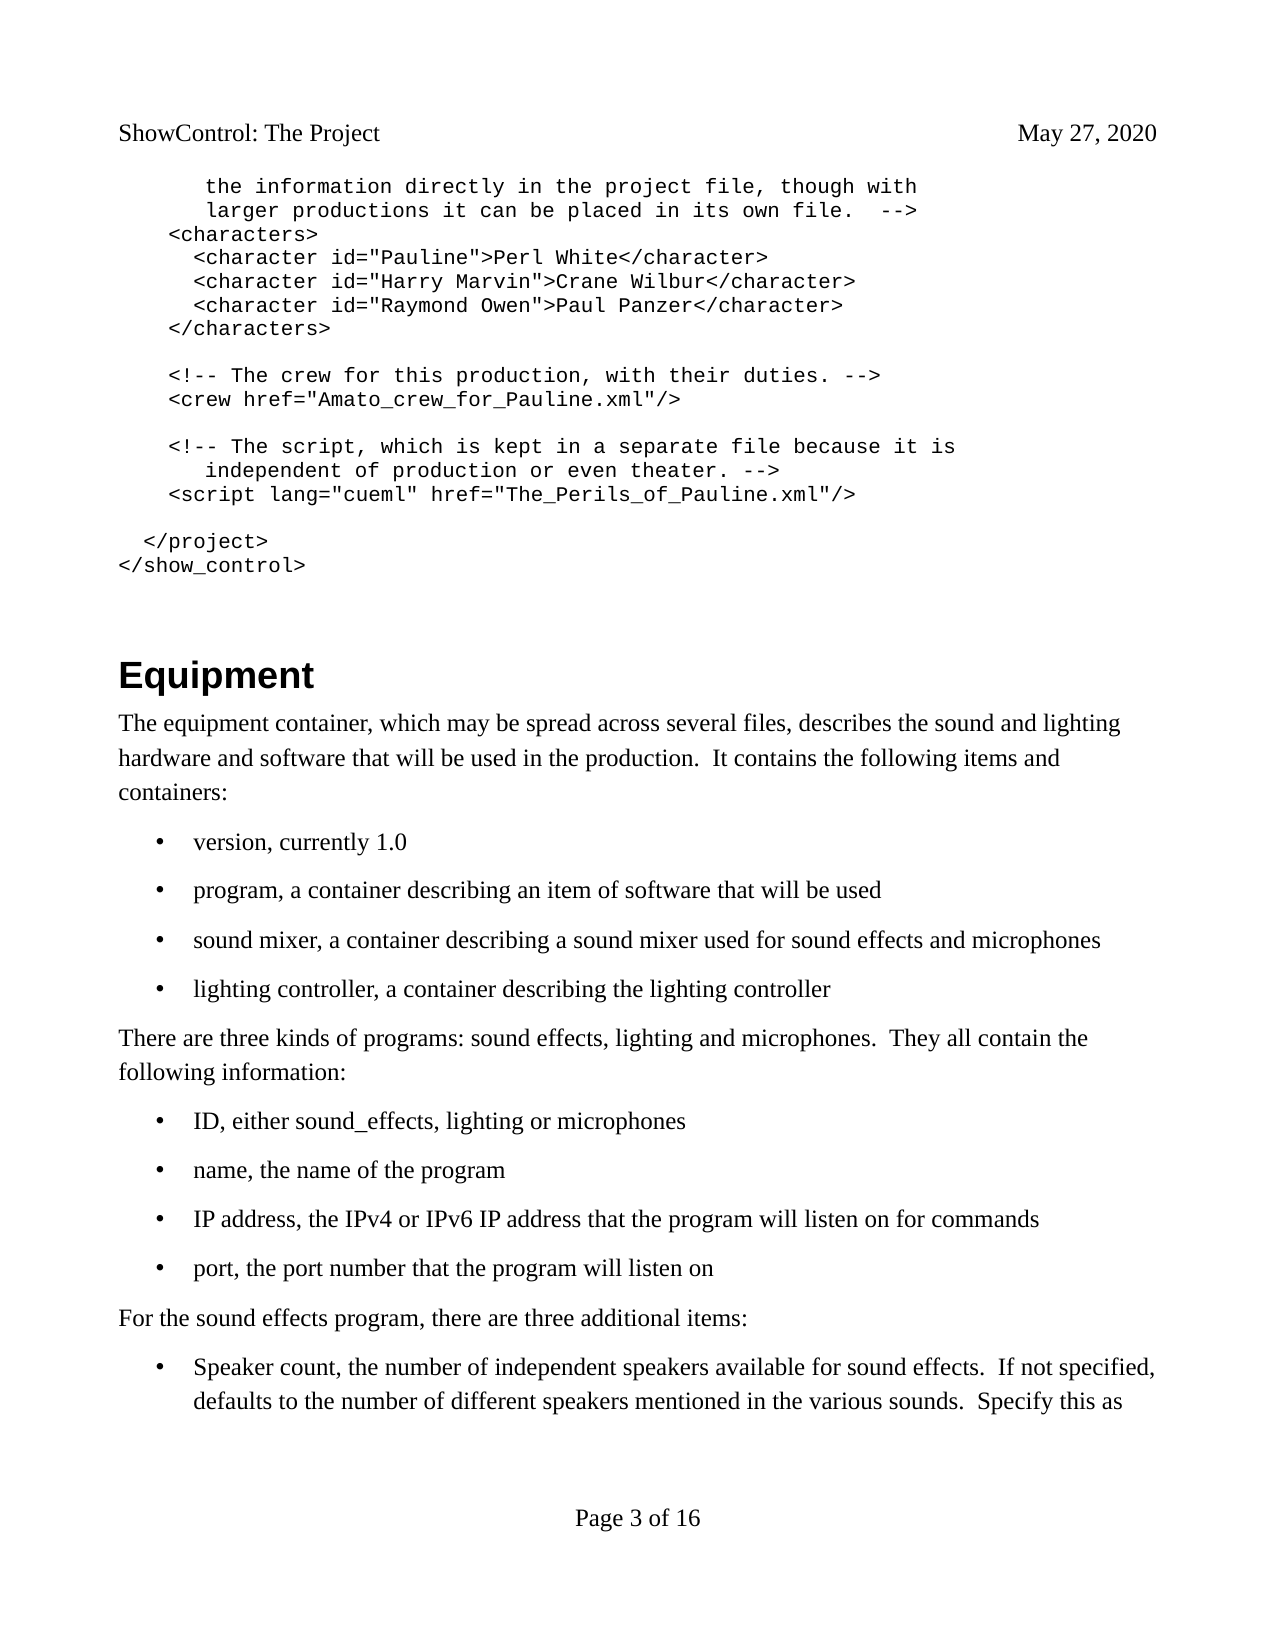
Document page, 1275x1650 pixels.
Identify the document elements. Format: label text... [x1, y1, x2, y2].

subtitle Equipment [118, 652, 1157, 696]
text independent of production or even theater. --> [118, 460, 1157, 484]
list version, currently 1.0 [156, 827, 1157, 855]
text <character id="Raymond Owen">Paul Panzer</character> [118, 294, 1157, 318]
text </project> [118, 531, 1157, 555]
text </characters> [118, 318, 1157, 342]
text <characters> [118, 224, 1157, 247]
list IP address, the IPv4 or IPv6 IP address that the program will listen on for commands [156, 1204, 1157, 1233]
list ID, either sound_effects, lighting or microphones [156, 1106, 1157, 1135]
text the information directly in the project file, though with [118, 176, 1157, 200]
list lighting controller, a container describing the lighting controller [156, 974, 1157, 1002]
text <character id="Pauline">Perl White</character> [118, 247, 1157, 271]
list program, a container describing an item of software that will be used [156, 876, 1157, 904]
text </show_control> [118, 555, 1157, 578]
text <!-- The crew for this production, with their duties. --> [118, 366, 1157, 389]
text <character id="Harry Marvin">Crane Wilbur</character> [118, 271, 1157, 294]
list sound mixer, a container describing a sound mixer used for sound effects and microphones [156, 925, 1157, 953]
text <!-- The script, which is kept in a separate file because it is [118, 436, 1157, 460]
list Speaker count, the number of independent speakers available for sound effects. If not specified, defaults to the number of different speakers mentioned in the various sounds. Specify this as [156, 1352, 1157, 1415]
list port, the port number that the program will listen on [156, 1253, 1157, 1282]
text larger productions it can be placed in its own file. --> [118, 200, 1157, 224]
text There are three kinds of programs: sound effects, lighting and microphones. They all contain the following information: [118, 1023, 1157, 1086]
text The equipment container, which may be spread across several files, describes the sound and lighting hardware and software that will be used in the production. It contains the following items and containers: [118, 708, 1157, 806]
text <crew href="Amato_crew_for_Pauline.xml"/> [118, 389, 1157, 413]
text <script lang="cueml" href="The_Perils_of_Pauline.xml"/> [118, 484, 1157, 507]
list name, the name of the program [156, 1155, 1157, 1184]
text For the sound effects program, there are three additional items: [118, 1303, 1157, 1331]
